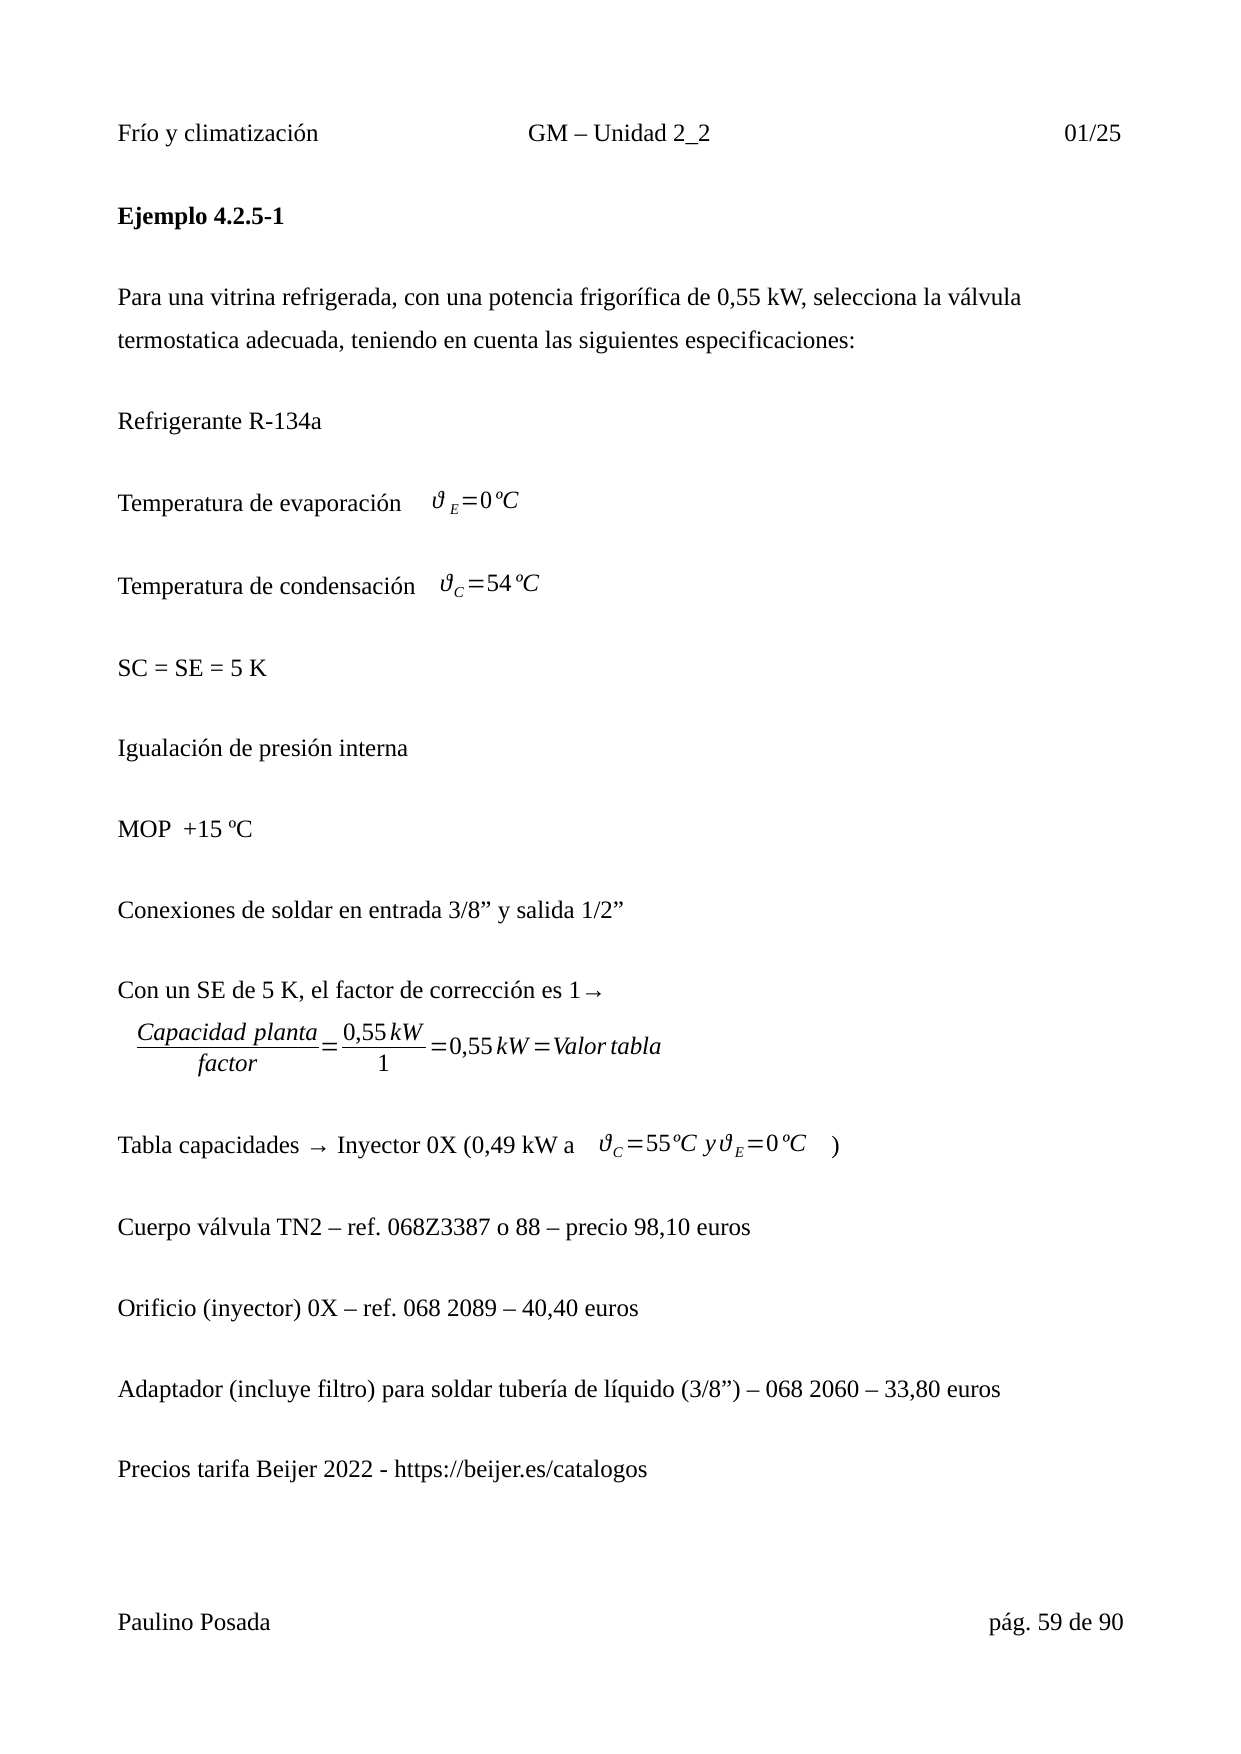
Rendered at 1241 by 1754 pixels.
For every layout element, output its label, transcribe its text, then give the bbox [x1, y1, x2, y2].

text Con un SE de 5 K, el factor de corrección es 1→ [117, 975, 1123, 1077]
text Para una vitrina refrigerada, con una potencia frigorífica de 0,55 kW, selecciona la válvula termostatica adecuada, teniendo en cuenta las siguientes especificaciones: [117, 282, 1123, 354]
text Ejemplo 4.2.5-1 [117, 201, 1123, 230]
text Temperatura de condensación [117, 569, 1123, 601]
text Orificio (inyector) 0X – ref. 068 2089 – 40,40 euros [117, 1293, 1123, 1322]
text Tabla capacidades → Inyector 0X (0,49 kW a ) [117, 1129, 1123, 1161]
text Cuerpo válvula TN2 – ref. 068Z3387 o 88 – precio 98,10 euros [117, 1212, 1123, 1241]
text Temperatura de evaporación [117, 486, 1123, 518]
text Igualación de presión interna [117, 733, 1123, 762]
text SC = SE = 5 K [117, 653, 1123, 682]
text Refrigerante R-134a [117, 406, 1123, 434]
text Conexiones de soldar en entrada 3/8” y salida 1/2” [117, 895, 1123, 923]
text MOP +15 ºC [117, 814, 1123, 843]
text Precios tarifa Beijer 2022 - https://beijer.es/catalogos [117, 1454, 1123, 1483]
text Adaptador (incluye filtro) para soldar tubería de líquido (3/8”) – 068 2060 – 33,80 euros [117, 1374, 1123, 1402]
